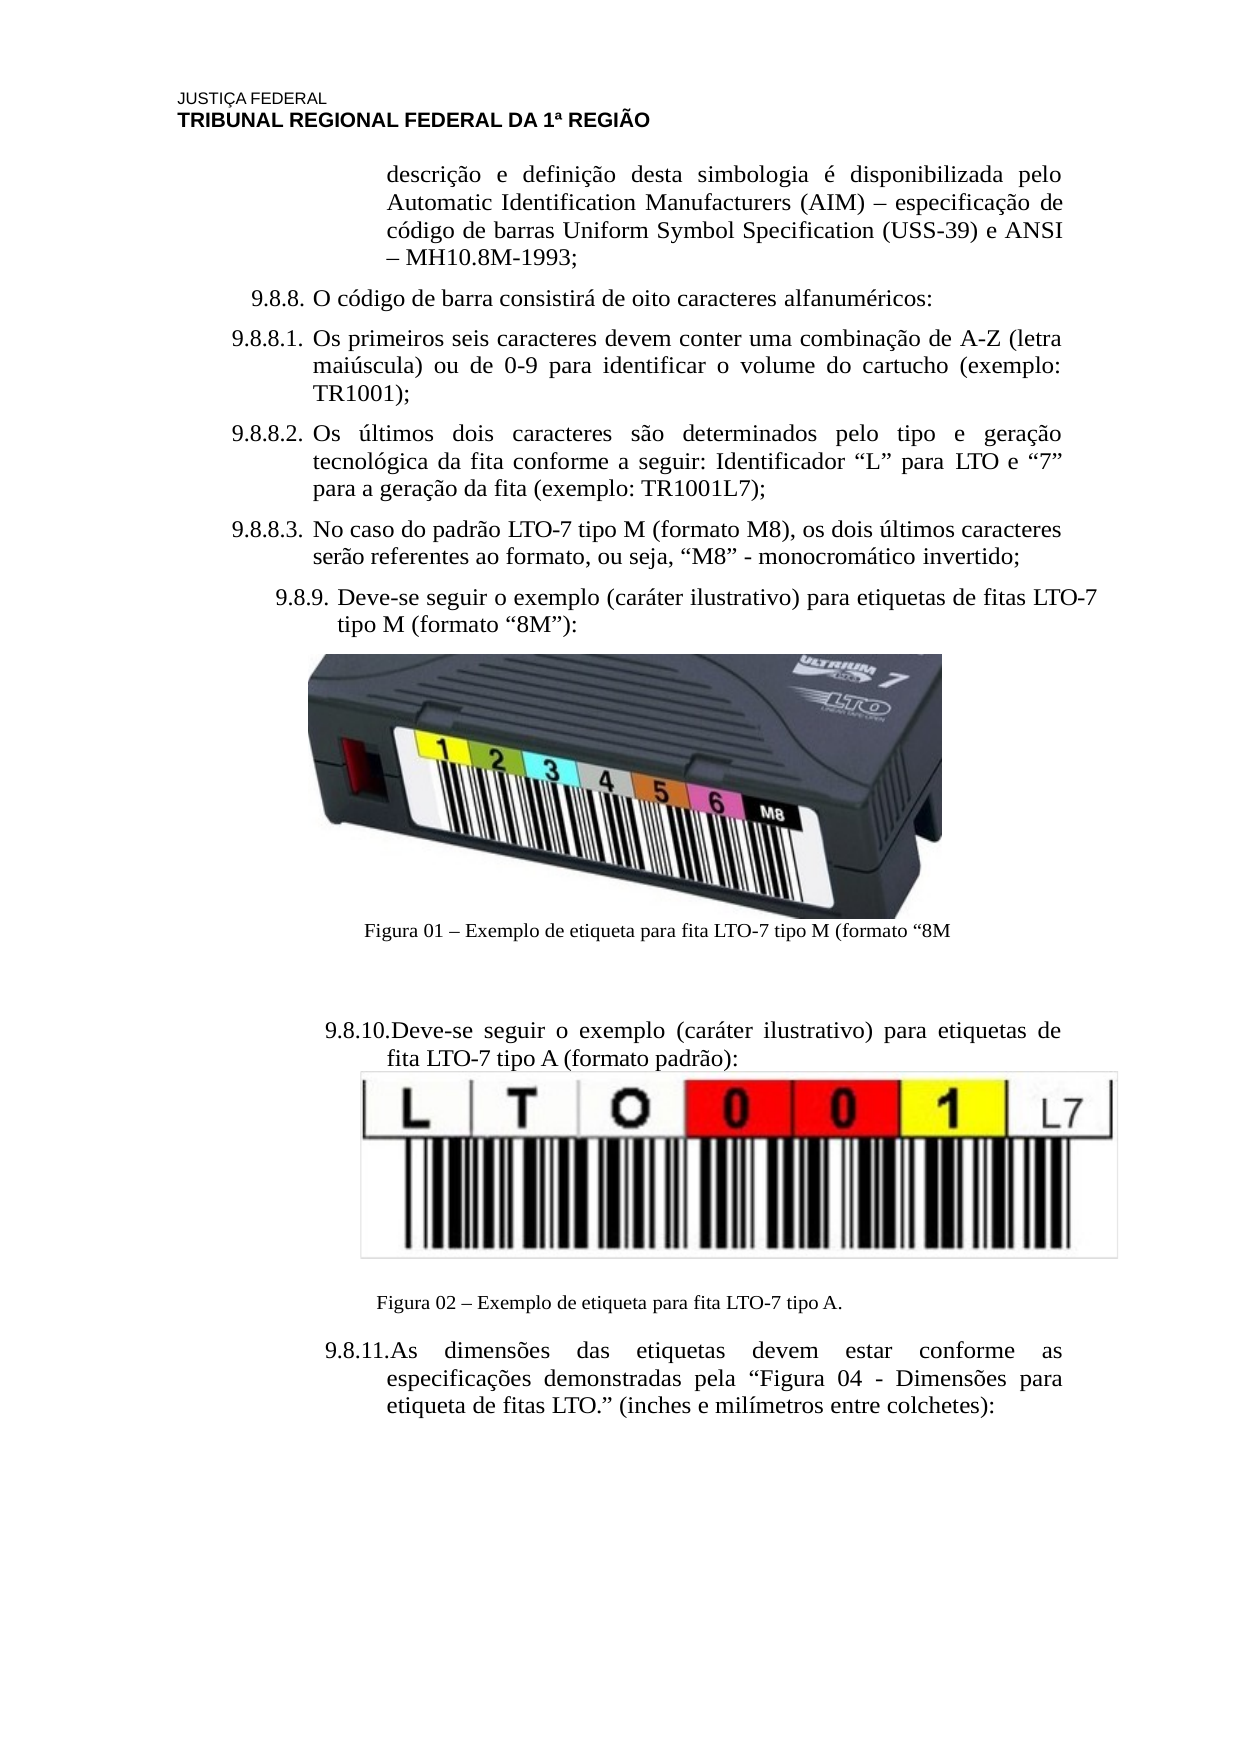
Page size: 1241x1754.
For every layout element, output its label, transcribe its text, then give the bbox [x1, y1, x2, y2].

list descrição e definição desta simbologia é disponibilizada pelo Automatic Identification Manufacturers (AIM) – especificação de código de barras Uniform Symbol Specification (USS-39) e ANSI – MH10.8M-1993; [325, 160, 1063, 271]
picture [360, 1071, 1119, 1259]
list As dimensões das etiquetas devem estar conforme as especificações demonstradas pela “Figura 04 - Dimensões para etiqueta de fitas LTO.” (inches e milímetros entre colchetes): [325, 1336, 1063, 1419]
list Deve-se seguir o exemplo (caráter ilustrativo) para etiquetas de fita LTO-7 tipo A (formato padrão): [325, 1016, 1063, 1071]
list O código de barra consistirá de oito caracteres alfanuméricos: [251, 284, 1098, 311]
list Deve-se seguir o exemplo (caráter ilustrativo) para etiquetas de fitas LTO-7 tipo M (formato “8M”): [275, 583, 1098, 638]
list No caso do padrão LTO-7 tipo M (formato M8), os dois últimos caracteres serão referentes ao formato, ou seja, “M8” - monocromático invertido; [232, 515, 1063, 570]
list Os primeiros seis caracteres devem conter uma combinação de A-Z (letra maiúscula) ou de 0-9 para identificar o volume do cartucho (exemplo: TR1001); [232, 324, 1062, 406]
list Os últimos dois caracteres são determinados pelo tipo e geração tecnológica da fita conforme a seguir: Identificador “L” para LTO e “7” para a geração da fita (exemplo: TR1001L7); [232, 419, 1063, 502]
text Figura 01 – Exemplo de etiqueta para fita LTO-7 tipo M (formato “8M [364, 662, 1098, 941]
text Figura 02 – Exemplo de etiqueta para fita LTO-7 tipo A. [376, 1291, 1098, 1314]
